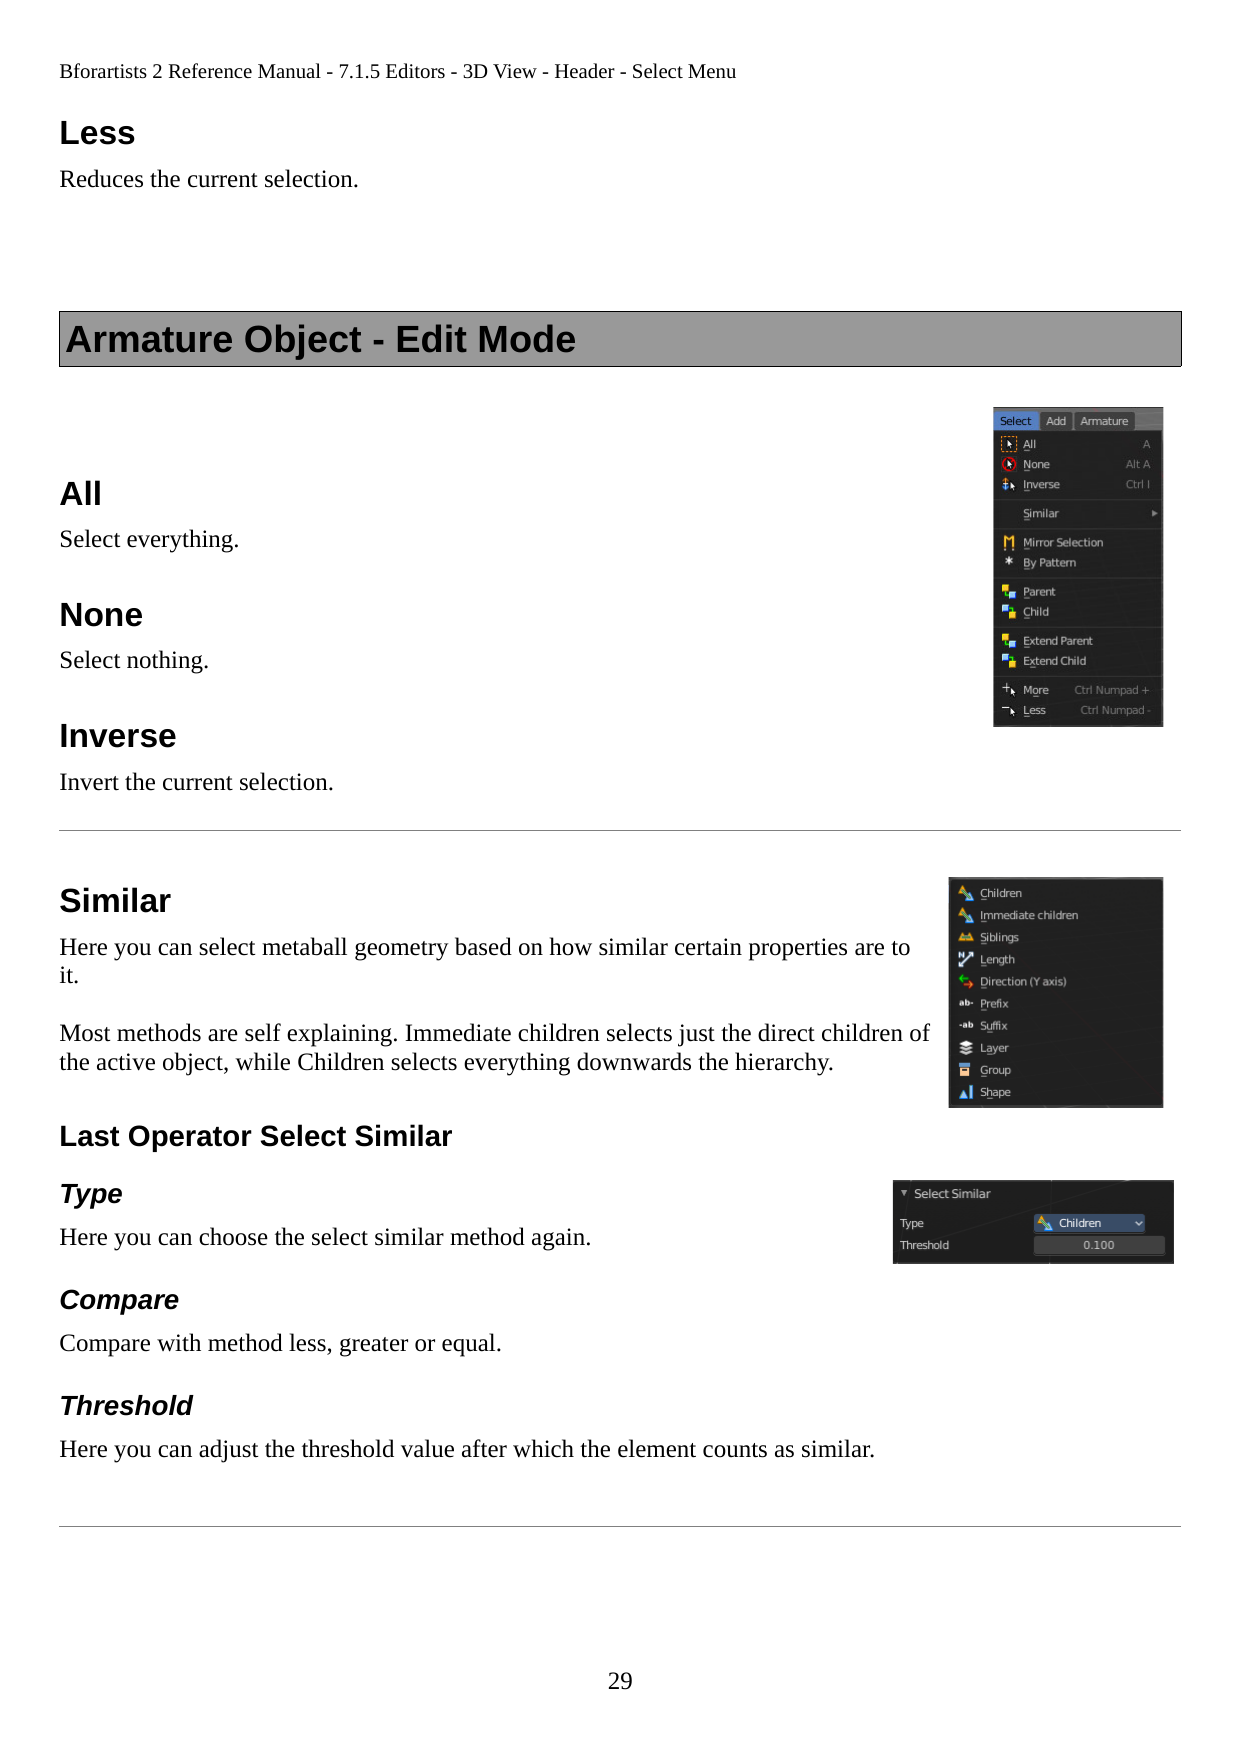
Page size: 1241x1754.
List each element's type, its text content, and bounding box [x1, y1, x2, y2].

text Select everything. [59, 524, 993, 553]
text Most methods are self explaining. Immediate children selects just the direct children of the active object, while Children selects everything downwards the hierarchy. [59, 1018, 948, 1076]
subtitle [1164, 473, 1181, 512]
subtitle Inverse [59, 715, 1181, 754]
text Invert the current selection. [59, 767, 1181, 795]
subtitle [1164, 881, 1181, 919]
subtitle Threshold [59, 1389, 1181, 1421]
picture [993, 407, 1164, 727]
table_header Armature Object - Edit Mode [60, 312, 1181, 366]
subtitle Last Operator Select Similar [59, 1119, 1181, 1153]
picture [948, 877, 1164, 1108]
text Reduces the current selection. [59, 164, 1181, 192]
text Here you can adjust the threshold value after which the element counts as similar. [59, 1434, 1181, 1463]
text Select nothing. [59, 646, 993, 674]
subtitle Similar [59, 881, 948, 919]
subtitle All [59, 473, 993, 512]
text Here you can select metaball geometry based on how similar certain properties are to it. [59, 932, 948, 989]
subtitle Compare [59, 1283, 1181, 1315]
picture [892, 1180, 1174, 1264]
subtitle Type [59, 1178, 1181, 1209]
subtitle Less [59, 113, 1181, 151]
text Here you can choose the select similar method again. [59, 1222, 892, 1251]
text Compare with method less, greater or equal. [59, 1328, 1181, 1357]
subtitle [1164, 594, 1181, 633]
text [1164, 524, 1181, 553]
text [1164, 646, 1181, 674]
subtitle None [59, 594, 993, 633]
